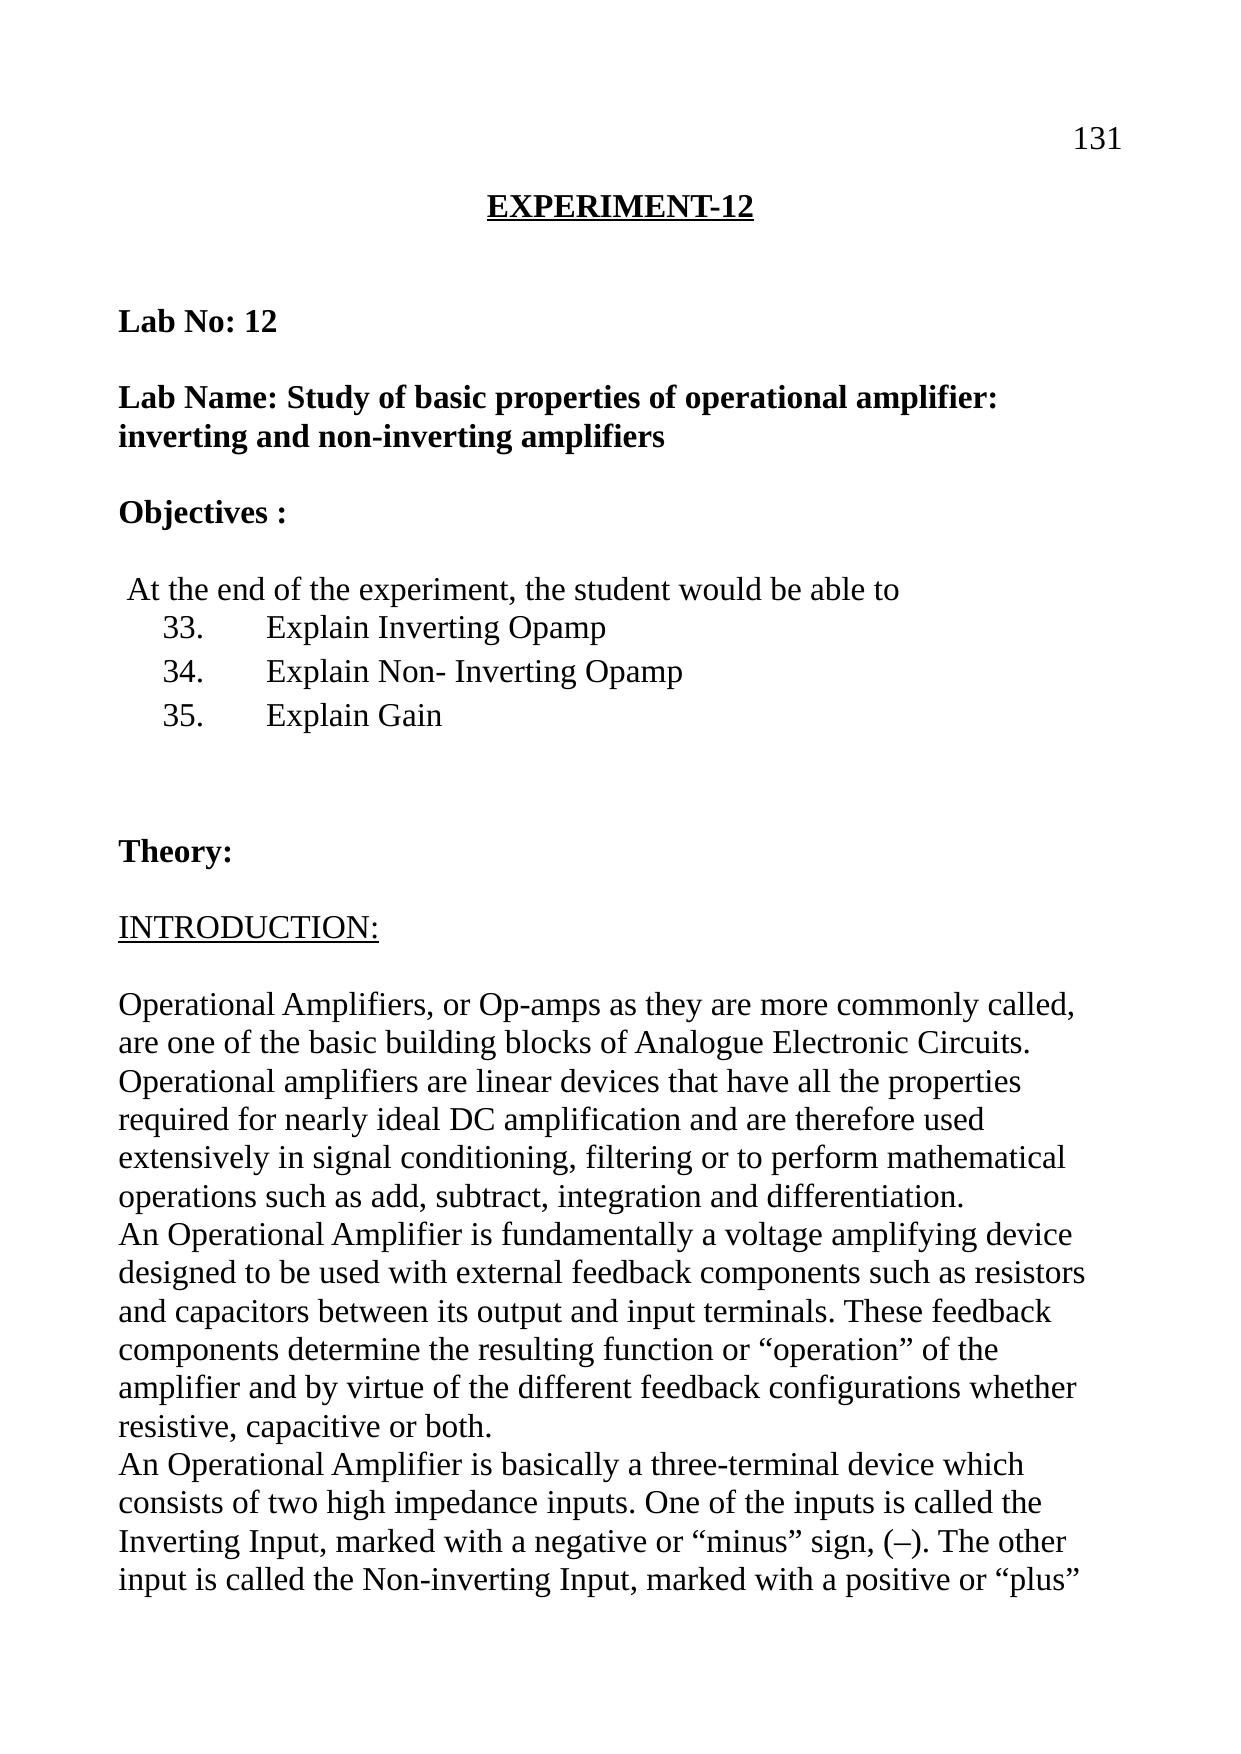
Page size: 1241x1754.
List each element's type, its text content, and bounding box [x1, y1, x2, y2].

text Lab Name: Study of basic properties of operational amplifier: inverting and non-inverting amplifiers [118, 378, 1122, 454]
text An Operational Amplifier is fundamentally a voltage amplifying device designed to be used with external feedback components such as resistors and capacitors between its output and input terminals. These feedback components determine the resulting function or “operation” of the amplifier and by virtue of the different feedback configurations whether resistive, capacitive or both. [118, 1214, 1122, 1444]
text Operational Amplifiers, or Op-amps as they are more commonly called, are one of the basic building blocks of Analogue Electronic Circuits. Operational amplifiers are linear devices that have all the properties required for nearly ideal DC amplification and are therefore used extensively in signal conditioning, filtering or to perform mathematical operations such as add, subtract, integration and differentiation. [118, 984, 1122, 1214]
list Explain Inverting Opamp [162, 608, 1122, 646]
text EXPERIMENT-12 [118, 186, 1122, 224]
text Theory: [118, 831, 1122, 869]
list Explain Gain [162, 696, 1122, 734]
text Lab No: 12 [118, 301, 1122, 339]
text An Operational Amplifier is basically a three-terminal device which consists of two high impedance inputs. One of the inputs is called the Inverting Input, marked with a negative or “minus” sign, (–). The other input is called the Non-inverting Input, marked with a positive or “plus” [118, 1444, 1122, 1598]
text INTRODUCTION: [118, 908, 1122, 946]
text Objectives : At the end of the experiment, the student would be able to [118, 493, 1122, 608]
list Explain Non- Inverting Opamp [162, 652, 1122, 690]
